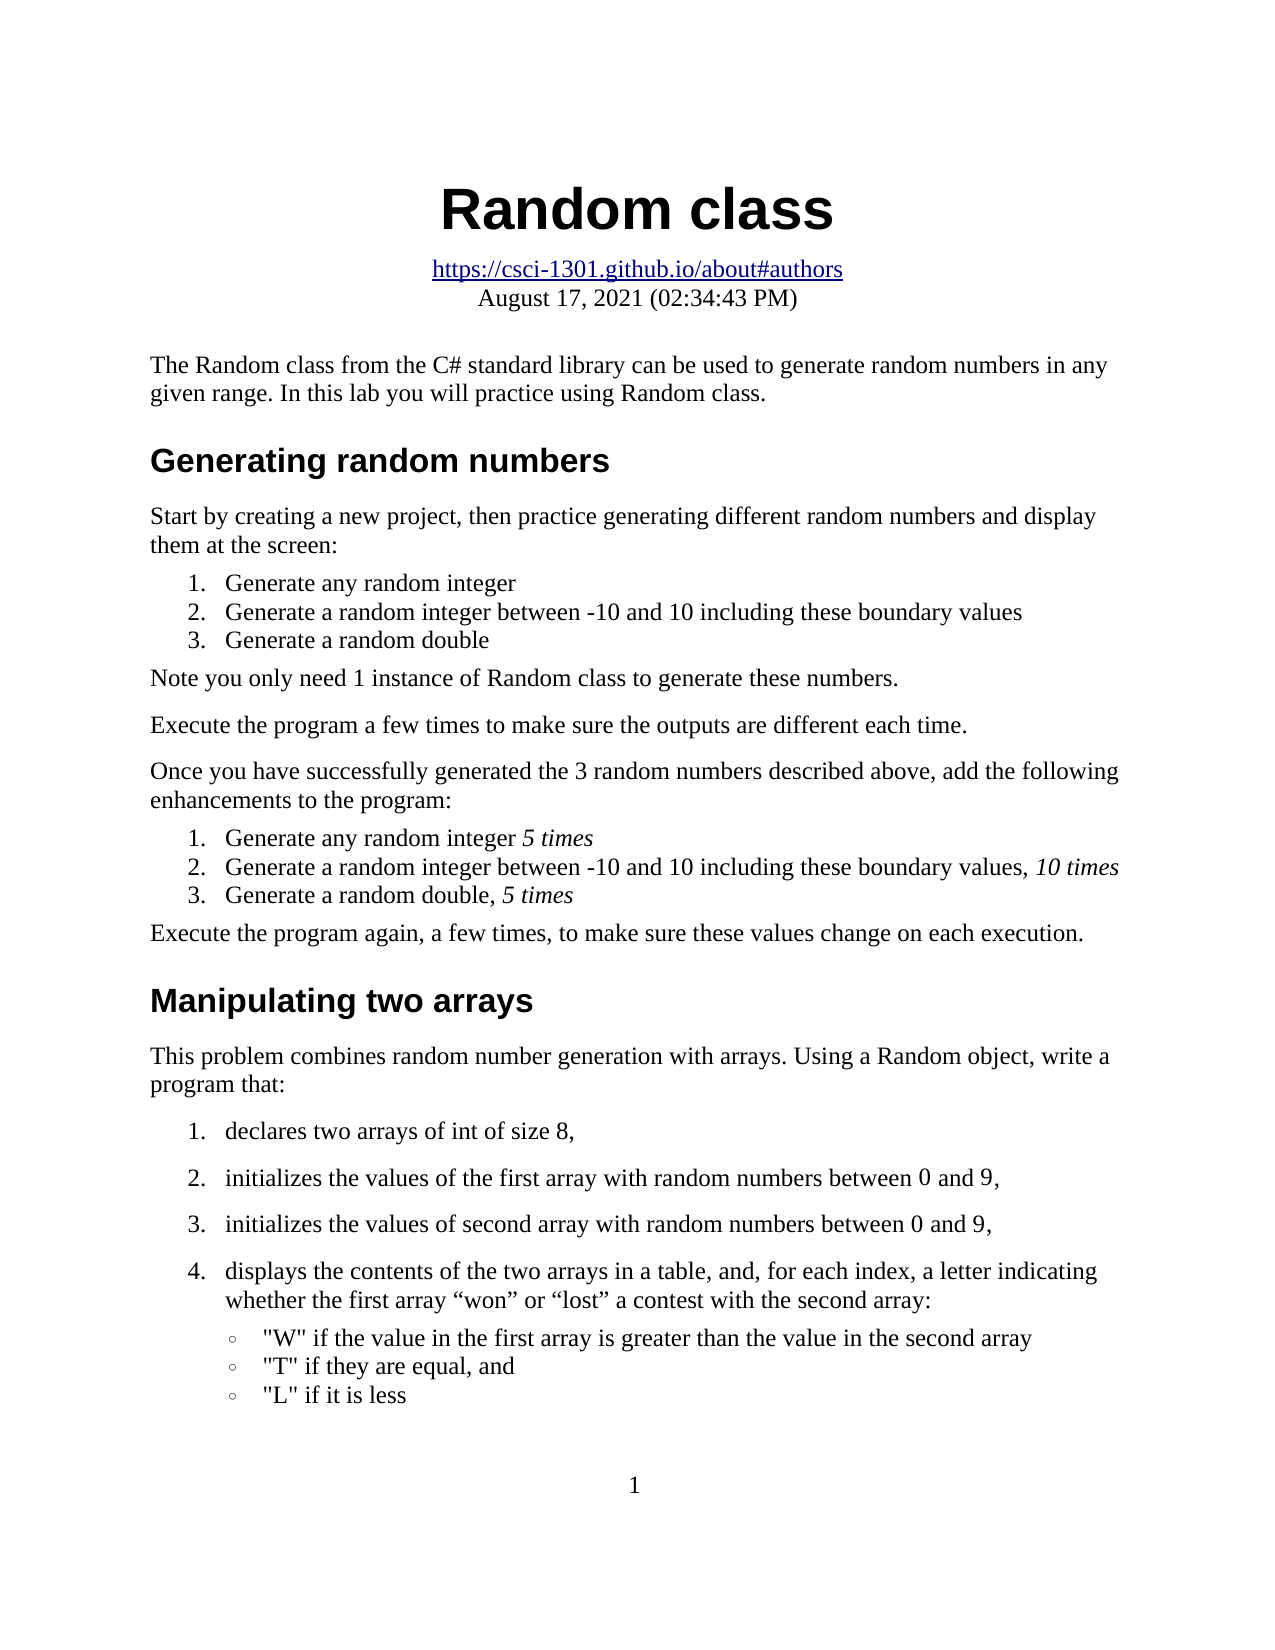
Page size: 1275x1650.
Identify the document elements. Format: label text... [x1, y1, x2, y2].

text Execute the program again, a few times, to make sure these values change on each execution. [150, 918, 1125, 947]
text This problem combines random number generation with arrays. Using a Random object, write a program that: [150, 1041, 1125, 1098]
list Generate a random integer between -10 and 10 including these boundary values, 10 times [187, 852, 1125, 880]
list Generate a random integer between -10 and 10 including these boundary values [187, 597, 1125, 625]
text The Random class from the C# standard library can be used to generate random numbers in any given range. In this lab you will practice using Random class. [150, 350, 1125, 407]
list "T" if they are equal, and [225, 1351, 1125, 1380]
text Note you only need 1 instance of Random class to generate these numbers. [150, 663, 1125, 692]
list displays the contents of the two arrays in a table, and, for each index, a letter indicating whether the first array “won” or “lost” a contest with the second array: [187, 1256, 1125, 1314]
text Start by creating a new project, then practice generating different random numbers and display them at the screen: [150, 501, 1125, 559]
list declares two arrays of int of size 8, [187, 1116, 1125, 1145]
title Random class [150, 175, 1125, 242]
list Generate a random double [187, 625, 1125, 654]
list initializes the values of the first array with random numbers between and , [187, 1163, 1125, 1192]
list "L" if it is less [225, 1380, 1125, 1409]
list Generate any random integer 5 times [187, 823, 1125, 852]
text August 17, 2021 (02:34:43 PM) [150, 283, 1125, 312]
list initializes the values of second array with random numbers between and , [187, 1209, 1125, 1238]
text https://csci-1301.github.io/about#authors [150, 254, 1125, 283]
list Generate a random double, 5 times [187, 880, 1125, 909]
text Execute the program a few times to make sure the outputs are different each time. [150, 710, 1125, 738]
subtitle Generating random numbers [150, 441, 1125, 480]
text Once you have successfully generated the 3 random numbers described above, add the following enhancements to the program: [150, 756, 1125, 814]
list "W" if the value in the first array is greater than the value in the second array [225, 1323, 1125, 1351]
list Generate any random integer [187, 568, 1125, 597]
subtitle Manipulating two arrays [150, 981, 1125, 1019]
